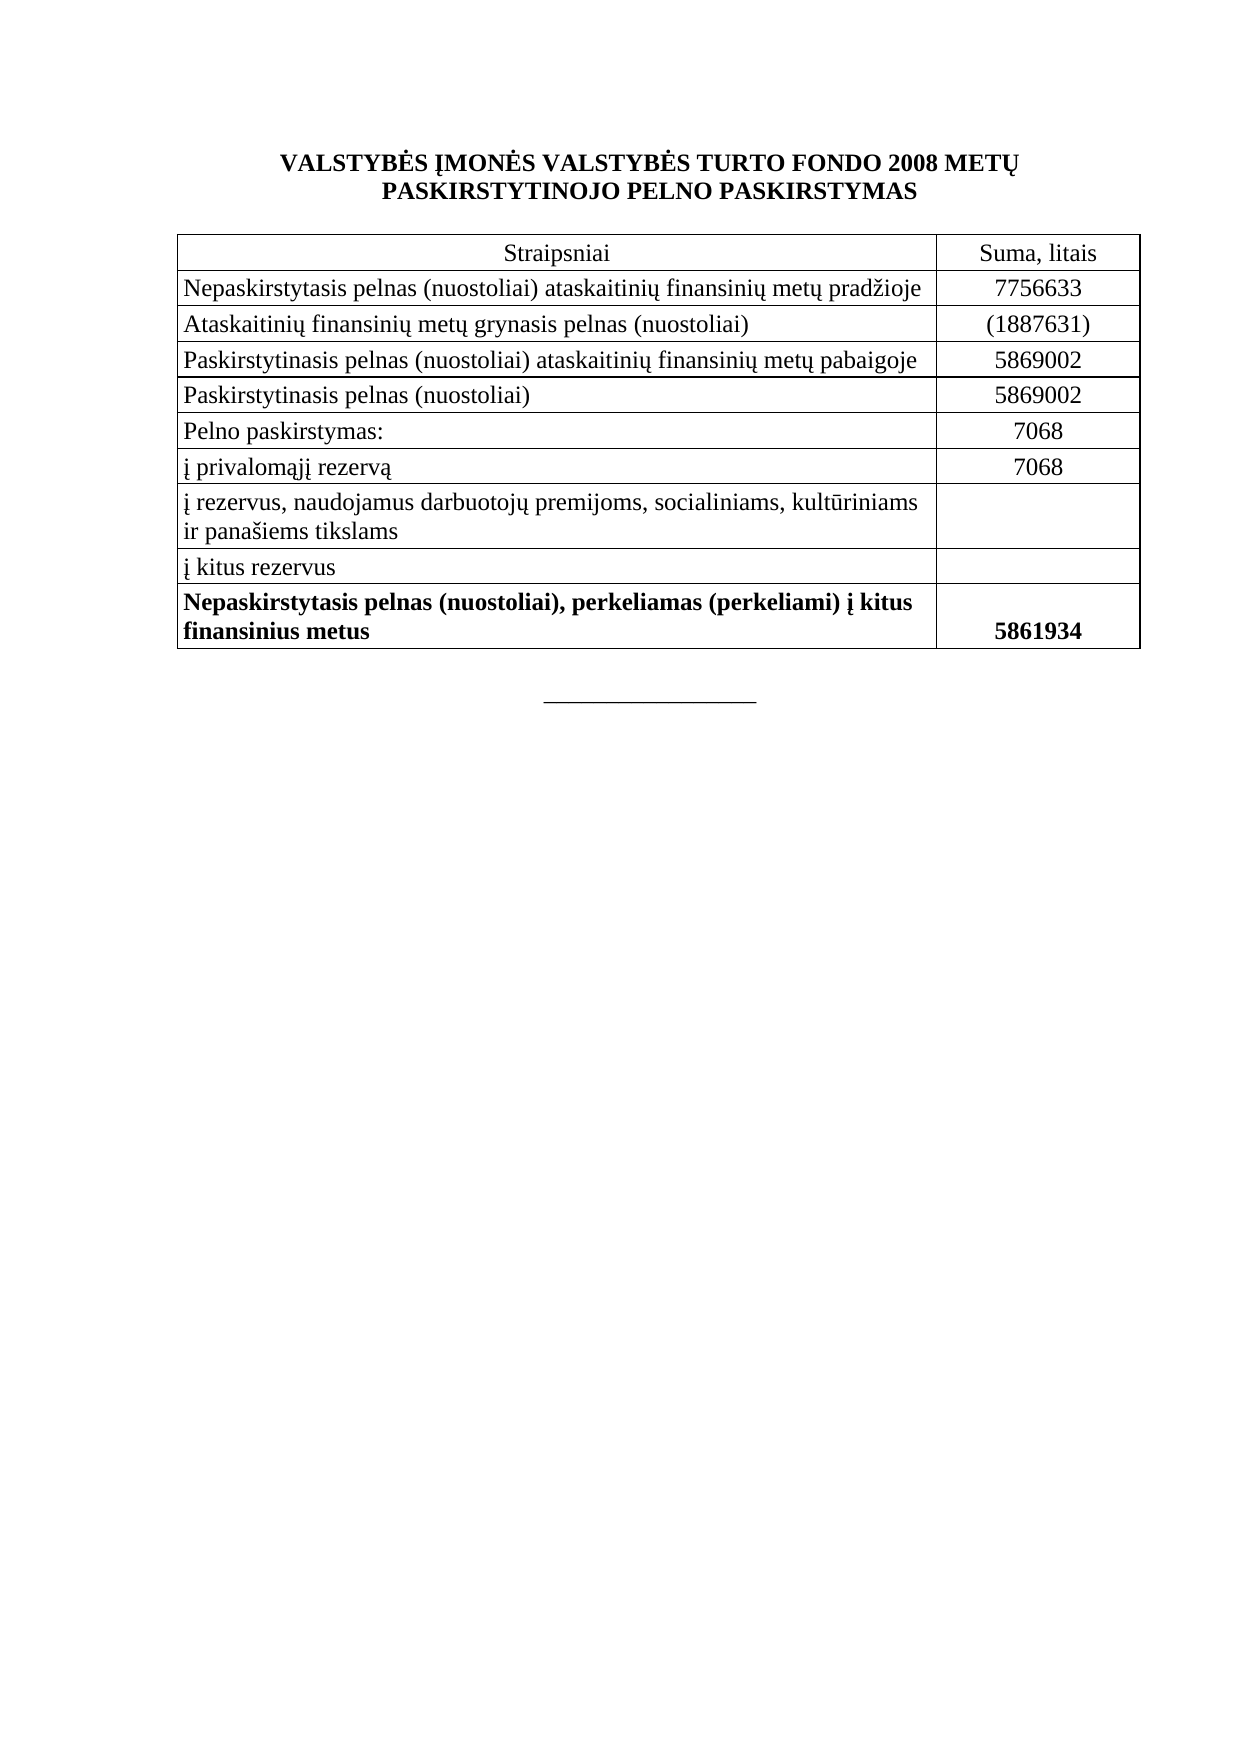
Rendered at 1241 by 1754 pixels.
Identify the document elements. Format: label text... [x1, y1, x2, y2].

table_cell 5861934 [937, 584, 1139, 648]
table_cell [937, 549, 1139, 583]
table_cell Ataskaitinių finansinių metų grynasis pelnas (nuostoliai) [178, 306, 936, 341]
table_cell 5869002 [937, 378, 1139, 412]
table_cell Nepaskirstytasis pelnas (nuostoliai), perkeliamas (perkeliami) į kitus finansinius metus [178, 584, 936, 648]
table_cell [937, 484, 1139, 548]
text VALSTYBĖS ĮMONĖS VALSTYBĖS TURTO FONDO 2008 METŲ PASKIRSTYTINOJO PELNO PASKIRSTYMAS [177, 148, 1122, 205]
table_cell 7068 [937, 449, 1139, 483]
table_cell į kitus rezervus [178, 549, 936, 583]
table_cell Paskirstytinasis pelnas (nuostoliai) [178, 378, 936, 412]
table_cell Paskirstytinasis pelnas (nuostoliai) ataskaitinių finansinių metų pabaigoje [178, 342, 936, 376]
table_header Suma, litais [937, 235, 1139, 269]
table_cell į privalomąjį rezervą [178, 449, 936, 483]
table_cell Nepaskirstytasis pelnas (nuostoliai) ataskaitinių finansinių metų pradžioje [178, 271, 936, 305]
table_header Straipsniai [178, 235, 936, 269]
table_cell 7068 [937, 413, 1139, 448]
table_cell į rezervus, naudojamus darbuotojų premijoms, socialiniams, kultūriniams ir panašiems tikslams [178, 484, 936, 548]
text _________________ [177, 677, 1122, 706]
table_cell 5869002 [937, 342, 1139, 376]
table_cell Pelno paskirstymas: [178, 413, 936, 448]
table_cell (1887631) [937, 306, 1139, 341]
table_cell 7756633 [937, 271, 1139, 305]
